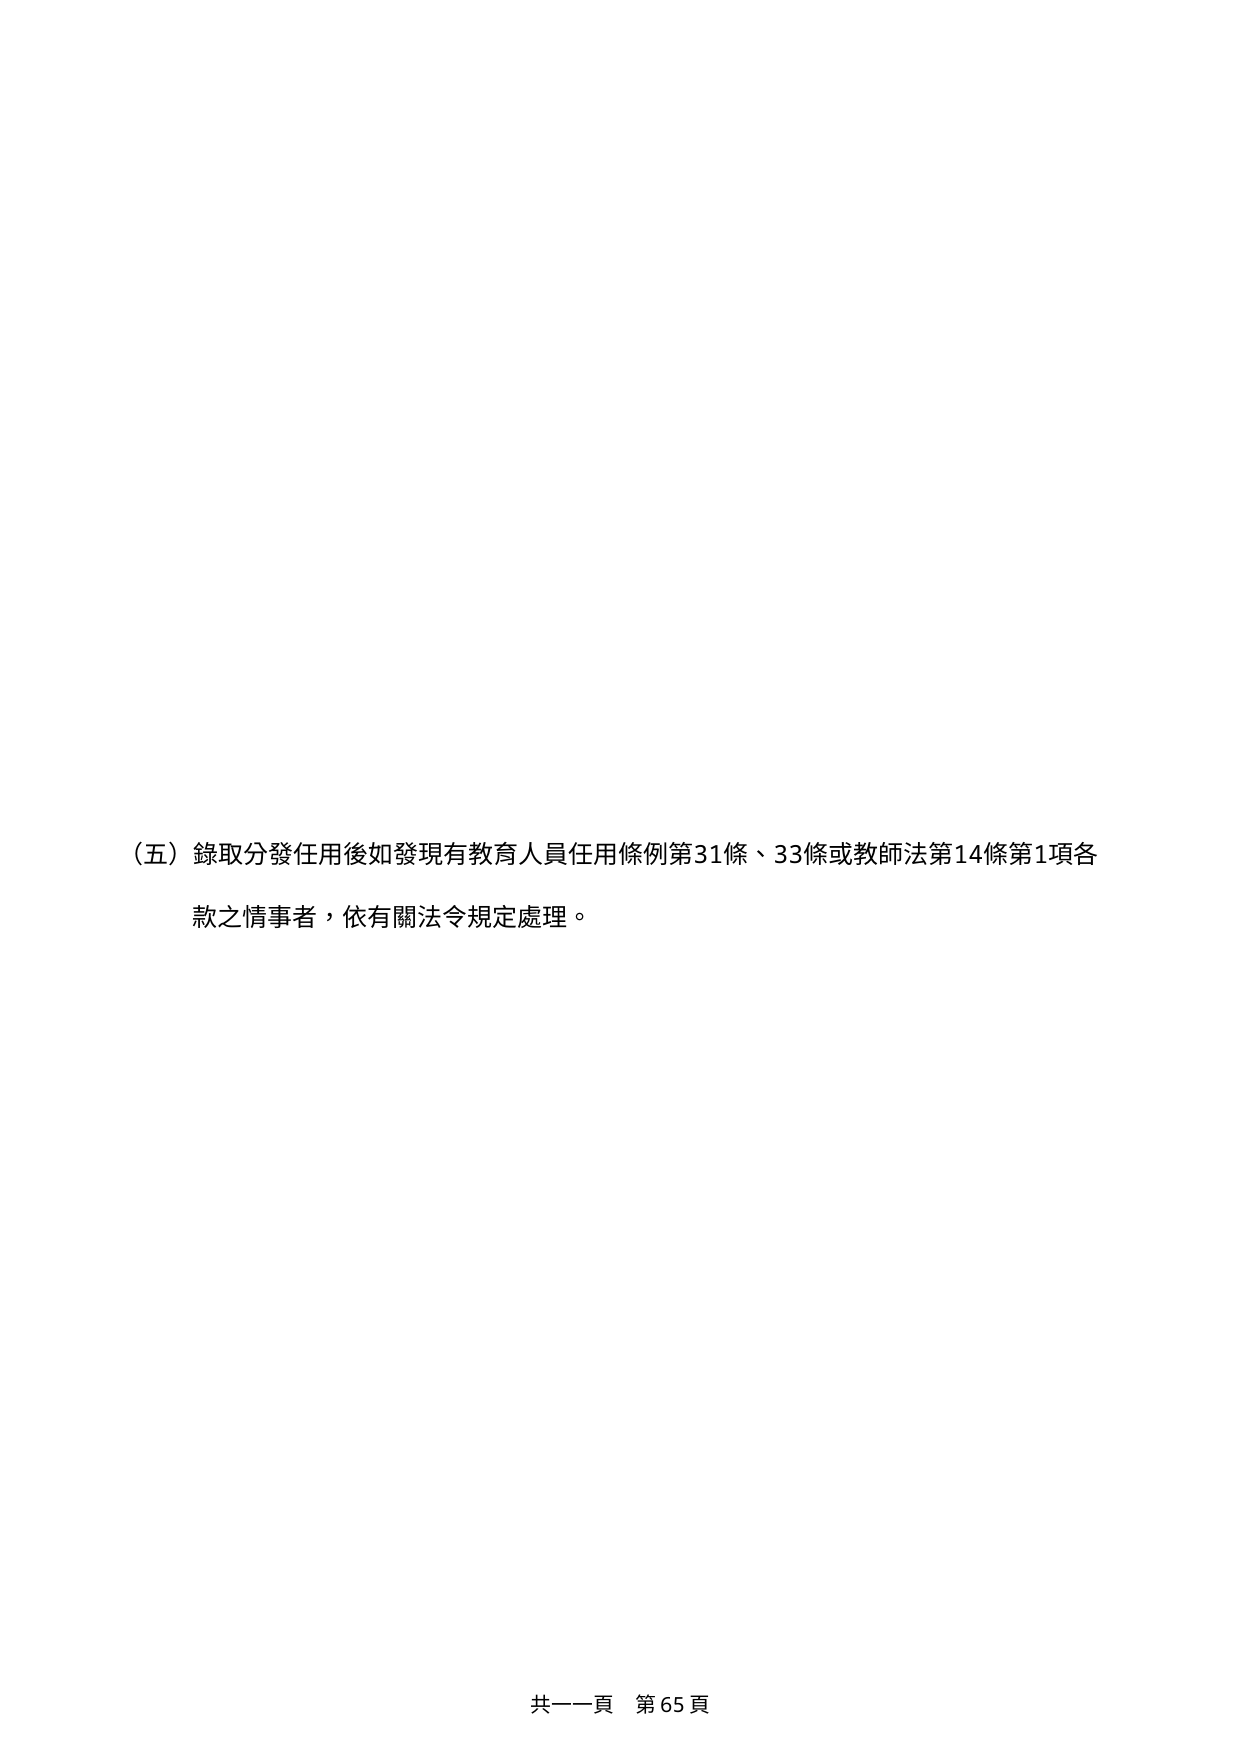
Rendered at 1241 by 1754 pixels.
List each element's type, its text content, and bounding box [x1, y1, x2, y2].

text （五）錄取分發任用後如發現有教育人員任用條例第31條、33條或教師法第14條第1項各款之情事者，依有關法令規定處理。 [118, 811, 1122, 936]
